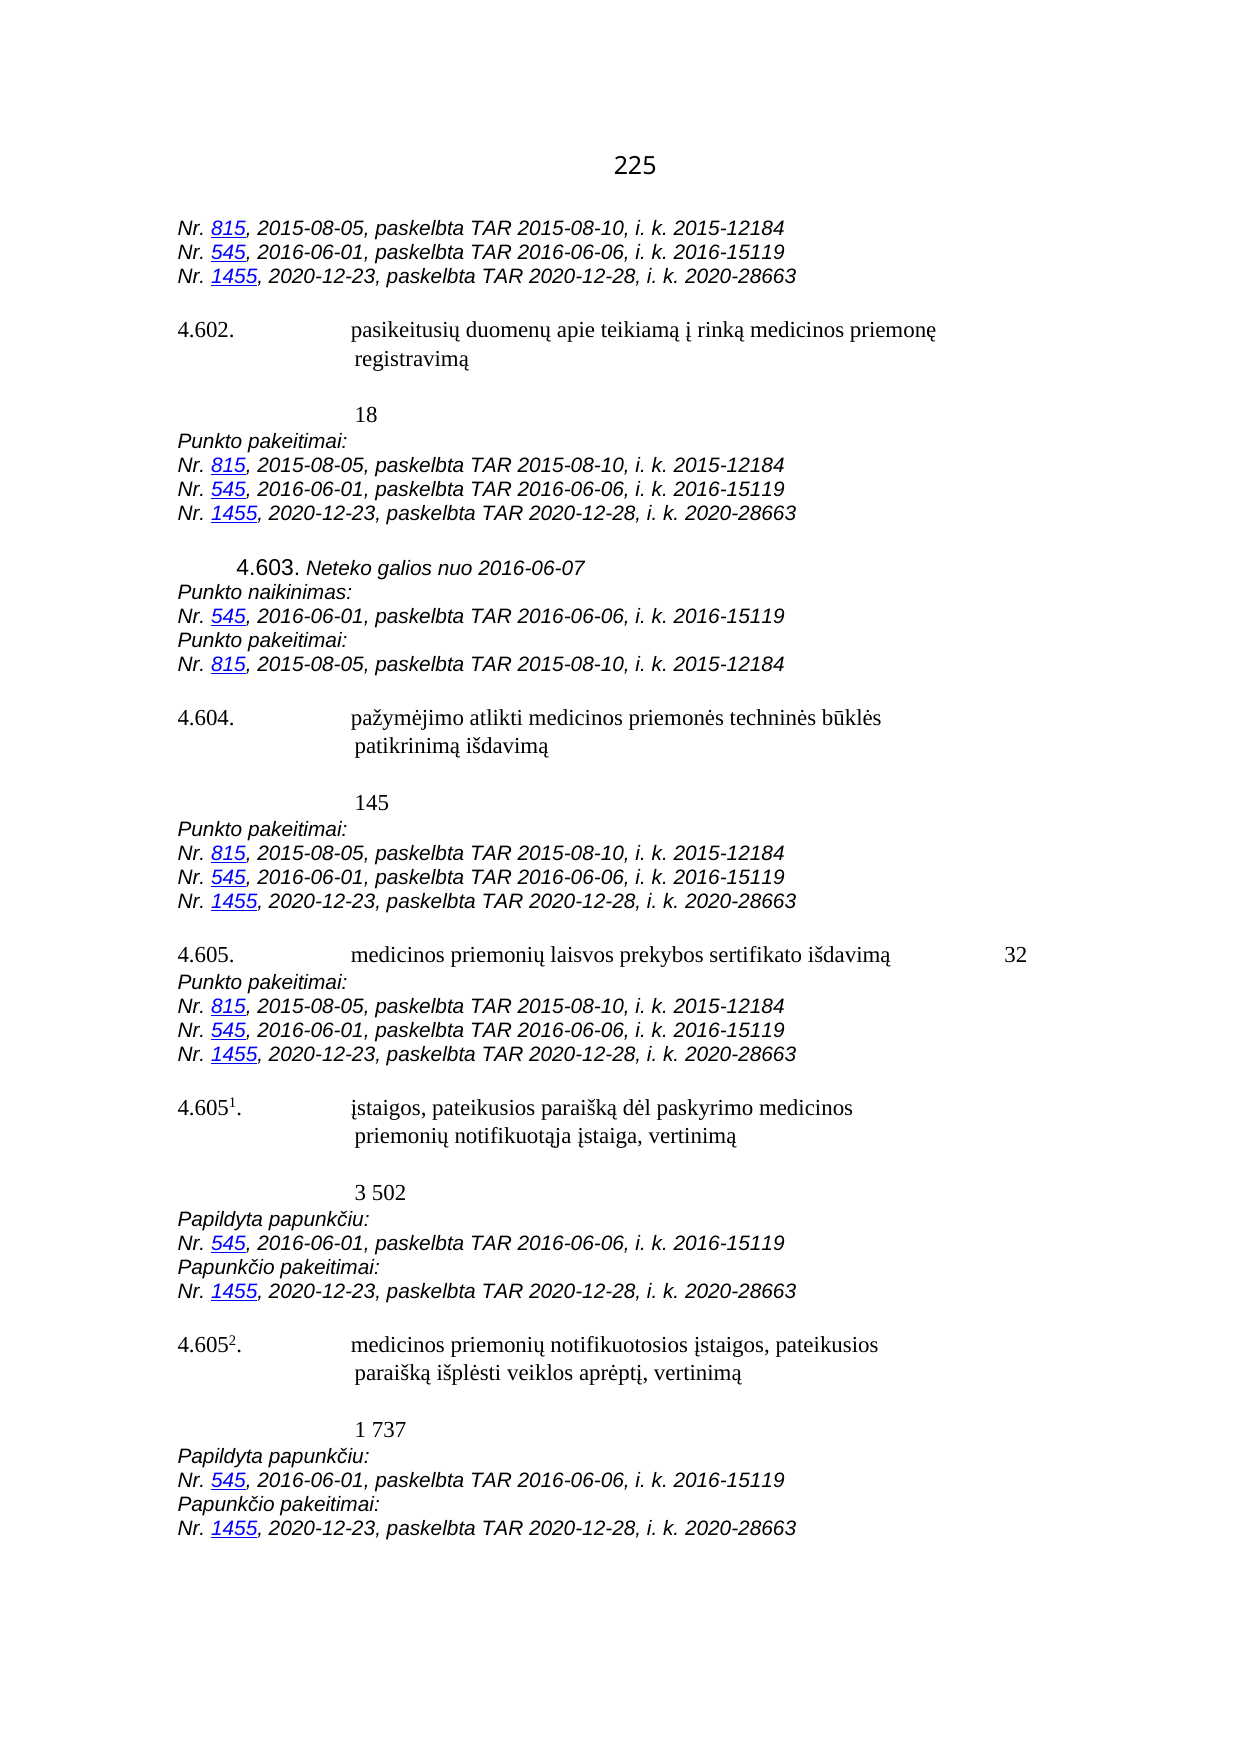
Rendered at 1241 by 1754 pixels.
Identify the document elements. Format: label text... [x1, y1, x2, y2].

text Punkto pakeitimai: [177, 429, 1092, 453]
text Nr. 1455, 2020-12-23, paskelbta TAR 2020-12-28, i. k. 2020-28663 [177, 501, 1092, 525]
text Papunkčio pakeitimai: [177, 1255, 1092, 1279]
text 4.6051. įstaigos, pateikusios paraišką dėl paskyrimo medicinos priemonių notifikuotąja įstaiga, vertinimą 3 502 [177, 1094, 945, 1205]
text Nr. 545, 2016-06-01, paskelbta TAR 2016-06-06, i. k. 2016-15119 [177, 1018, 1092, 1042]
text Punkto pakeitimai: [177, 970, 1092, 994]
text Papildyta papunkčiu: [177, 1444, 1092, 1468]
text Papunkčio pakeitimai: [177, 1492, 1092, 1516]
text 4.602. pasikeitusių duomenų apie teikiamą į rinką medicinos priemonę registravimą 18 [177, 316, 945, 427]
text Nr. 545, 2016-06-01, paskelbta TAR 2016-06-06, i. k. 2016-15119 [177, 240, 1092, 264]
text Nr. 1455, 2020-12-23, paskelbta TAR 2020-12-28, i. k. 2020-28663 [177, 889, 1092, 913]
text Punkto naikinimas: [177, 580, 1092, 604]
text Punkto pakeitimai: [177, 817, 1092, 841]
text 4.6052. medicinos priemonių notifikuotosios įstaigos, pateikusios paraišką išplėsti veiklos aprėptį, vertinimą 1 737 [177, 1331, 945, 1442]
text Papildyta papunkčiu: [177, 1207, 1092, 1231]
text Nr. 815, 2015-08-05, paskelbta TAR 2015-08-10, i. k. 2015-12184 [177, 994, 1092, 1018]
text Punkto pakeitimai: [177, 628, 1092, 652]
text Nr. 1455, 2020-12-23, paskelbta TAR 2020-12-28, i. k. 2020-28663 [177, 1279, 1092, 1303]
text 4.603. Neteko galios nuo 2016-06-07 [177, 553, 1092, 580]
text Nr. 545, 2016-06-01, paskelbta TAR 2016-06-06, i. k. 2016-15119 [177, 477, 1092, 501]
text Nr. 545, 2016-06-01, paskelbta TAR 2016-06-06, i. k. 2016-15119 [177, 604, 1092, 628]
text Nr. 1455, 2020-12-23, paskelbta TAR 2020-12-28, i. k. 2020-28663 [177, 1042, 1092, 1066]
text Nr. 815, 2015-08-05, paskelbta TAR 2015-08-10, i. k. 2015-12184 [177, 453, 1092, 477]
text Nr. 815, 2015-08-05, paskelbta TAR 2015-08-10, i. k. 2015-12184 [177, 841, 1092, 865]
text Nr. 1455, 2020-12-23, paskelbta TAR 2020-12-28, i. k. 2020-28663 [177, 264, 1092, 288]
text 4.604. pažymėjimo atlikti medicinos priemonės techninės būklės patikrinimą išdavimą 145 [177, 704, 945, 815]
text Nr. 545, 2016-06-01, paskelbta TAR 2016-06-06, i. k. 2016-15119 [177, 865, 1092, 889]
text 4.605. medicinos priemonių laisvos prekybos sertifikato išdavimą 32 [177, 942, 1092, 968]
text Nr. 545, 2016-06-01, paskelbta TAR 2016-06-06, i. k. 2016-15119 [177, 1231, 1092, 1255]
text Nr. 1455, 2020-12-23, paskelbta TAR 2020-12-28, i. k. 2020-28663 [177, 1516, 1092, 1540]
text Nr. 815, 2015-08-05, paskelbta TAR 2015-08-10, i. k. 2015-12184 [177, 652, 1092, 676]
text Nr. 545, 2016-06-01, paskelbta TAR 2016-06-06, i. k. 2016-15119 [177, 1468, 1092, 1492]
text Nr. 815, 2015-08-05, paskelbta TAR 2015-08-10, i. k. 2015-12184 [177, 216, 1092, 240]
